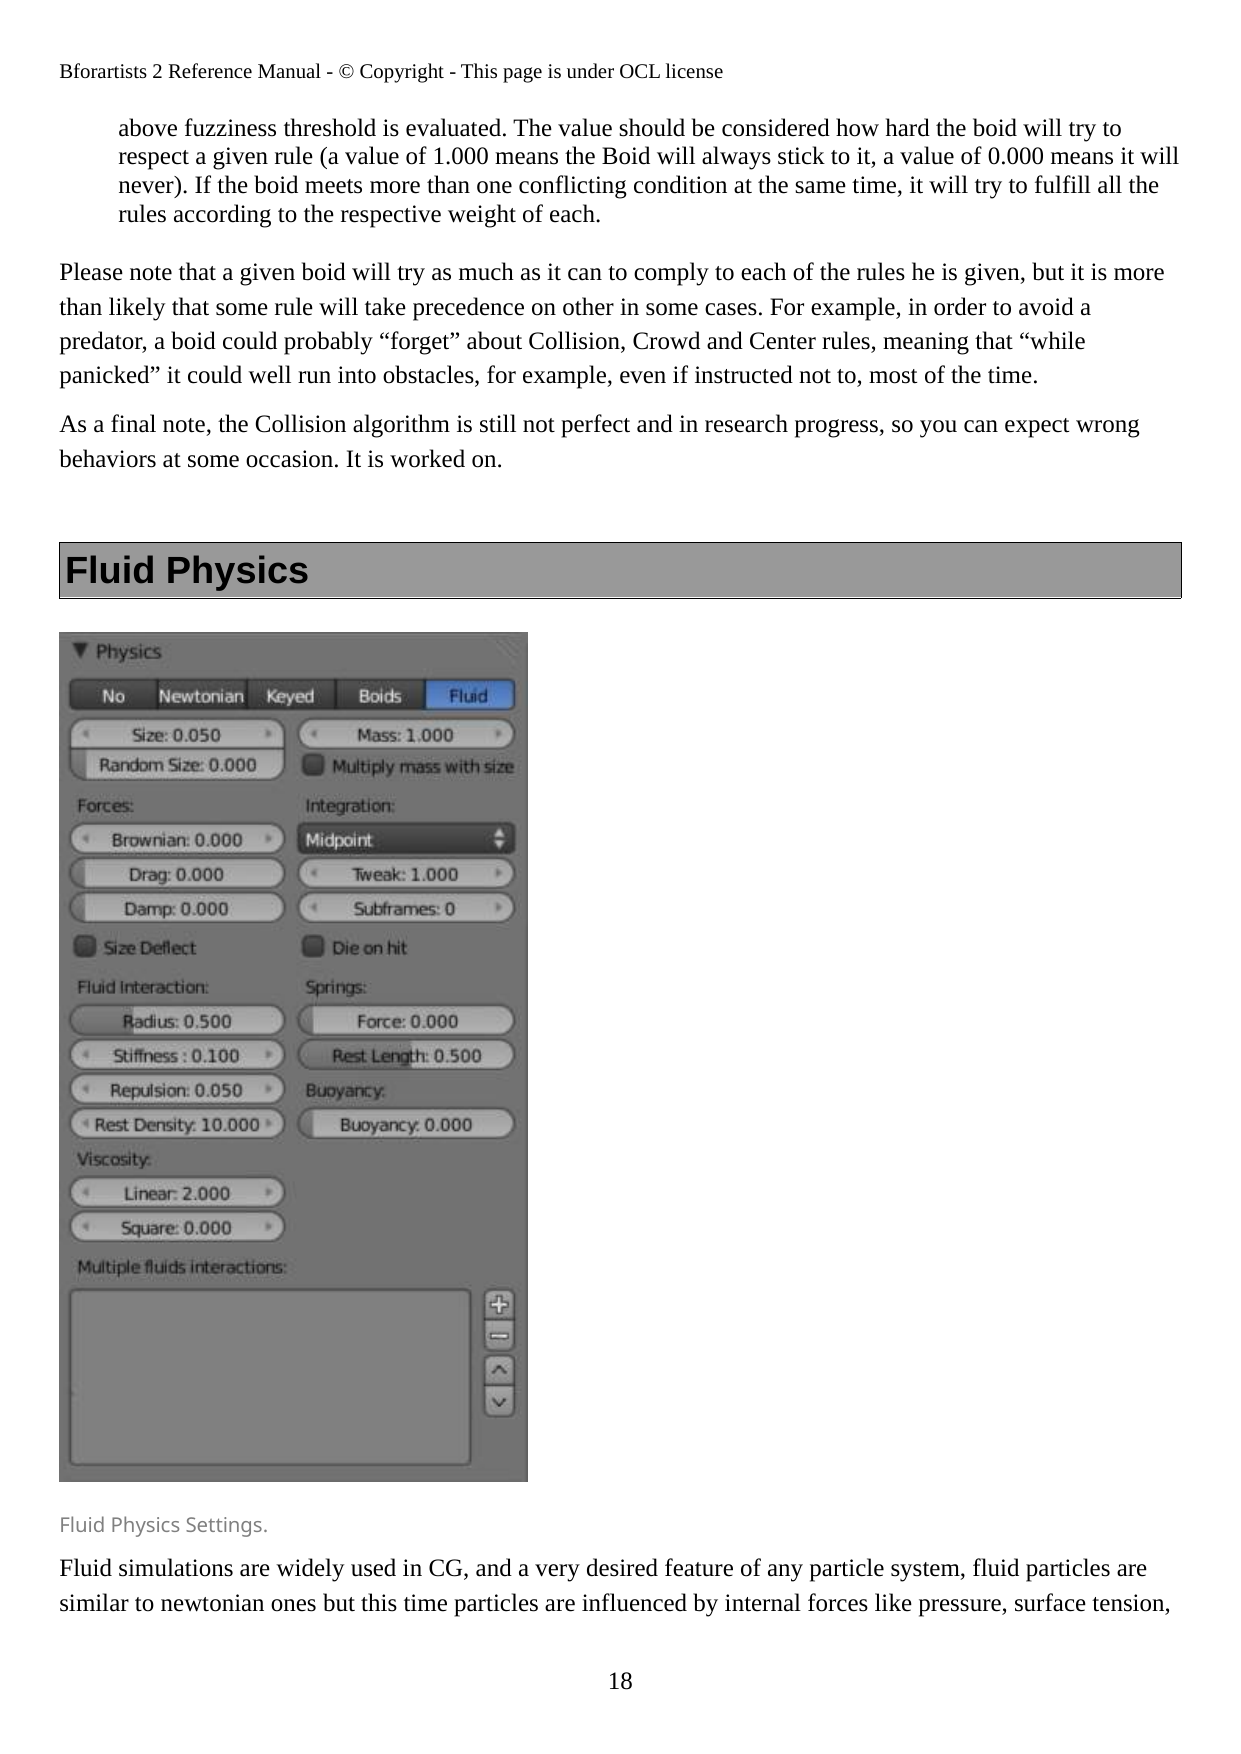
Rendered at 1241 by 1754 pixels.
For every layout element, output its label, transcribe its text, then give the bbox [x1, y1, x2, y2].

text Fluid simulations are widely used in CG, and a very desired feature of any particle system, fluid particles are similar to newtonian ones but this time particles are influenced by internal forces like pressure, surface tension, [59, 1553, 1181, 1617]
picture [59, 632, 528, 1482]
text Please note that a given boid will try as much as it can to comply to each of the rules he is given, but it is more than likely that some rule will take precedence on other in some cases. For example, in order to avoid a predator, a boid could probably “forget” about Collision, Crowd and Center rules, meaning that “while panicked” it could well run into obstacles, for example, even if instructed not to, most of the time. [59, 257, 1181, 389]
list above fuzziness threshold is evaluated. The value should be considered how hard the boid will try to respect a given rule (a value of 1.000 means the Boid will always stick to it, a value of 0.000 means it will never). If the boid meets more than one conflicting condition at the same time, it will try to fulfill all the rules according to the respective weight of each. [118, 113, 1181, 228]
table_header Fluid Physics [60, 543, 1181, 597]
text Fluid Physics Settings. [59, 1507, 1181, 1539]
text As a final note, the Collision algorithm is still not perfect and in research progress, so you can expect wrong behaviors at some occasion. It is worked on. [59, 409, 1181, 473]
